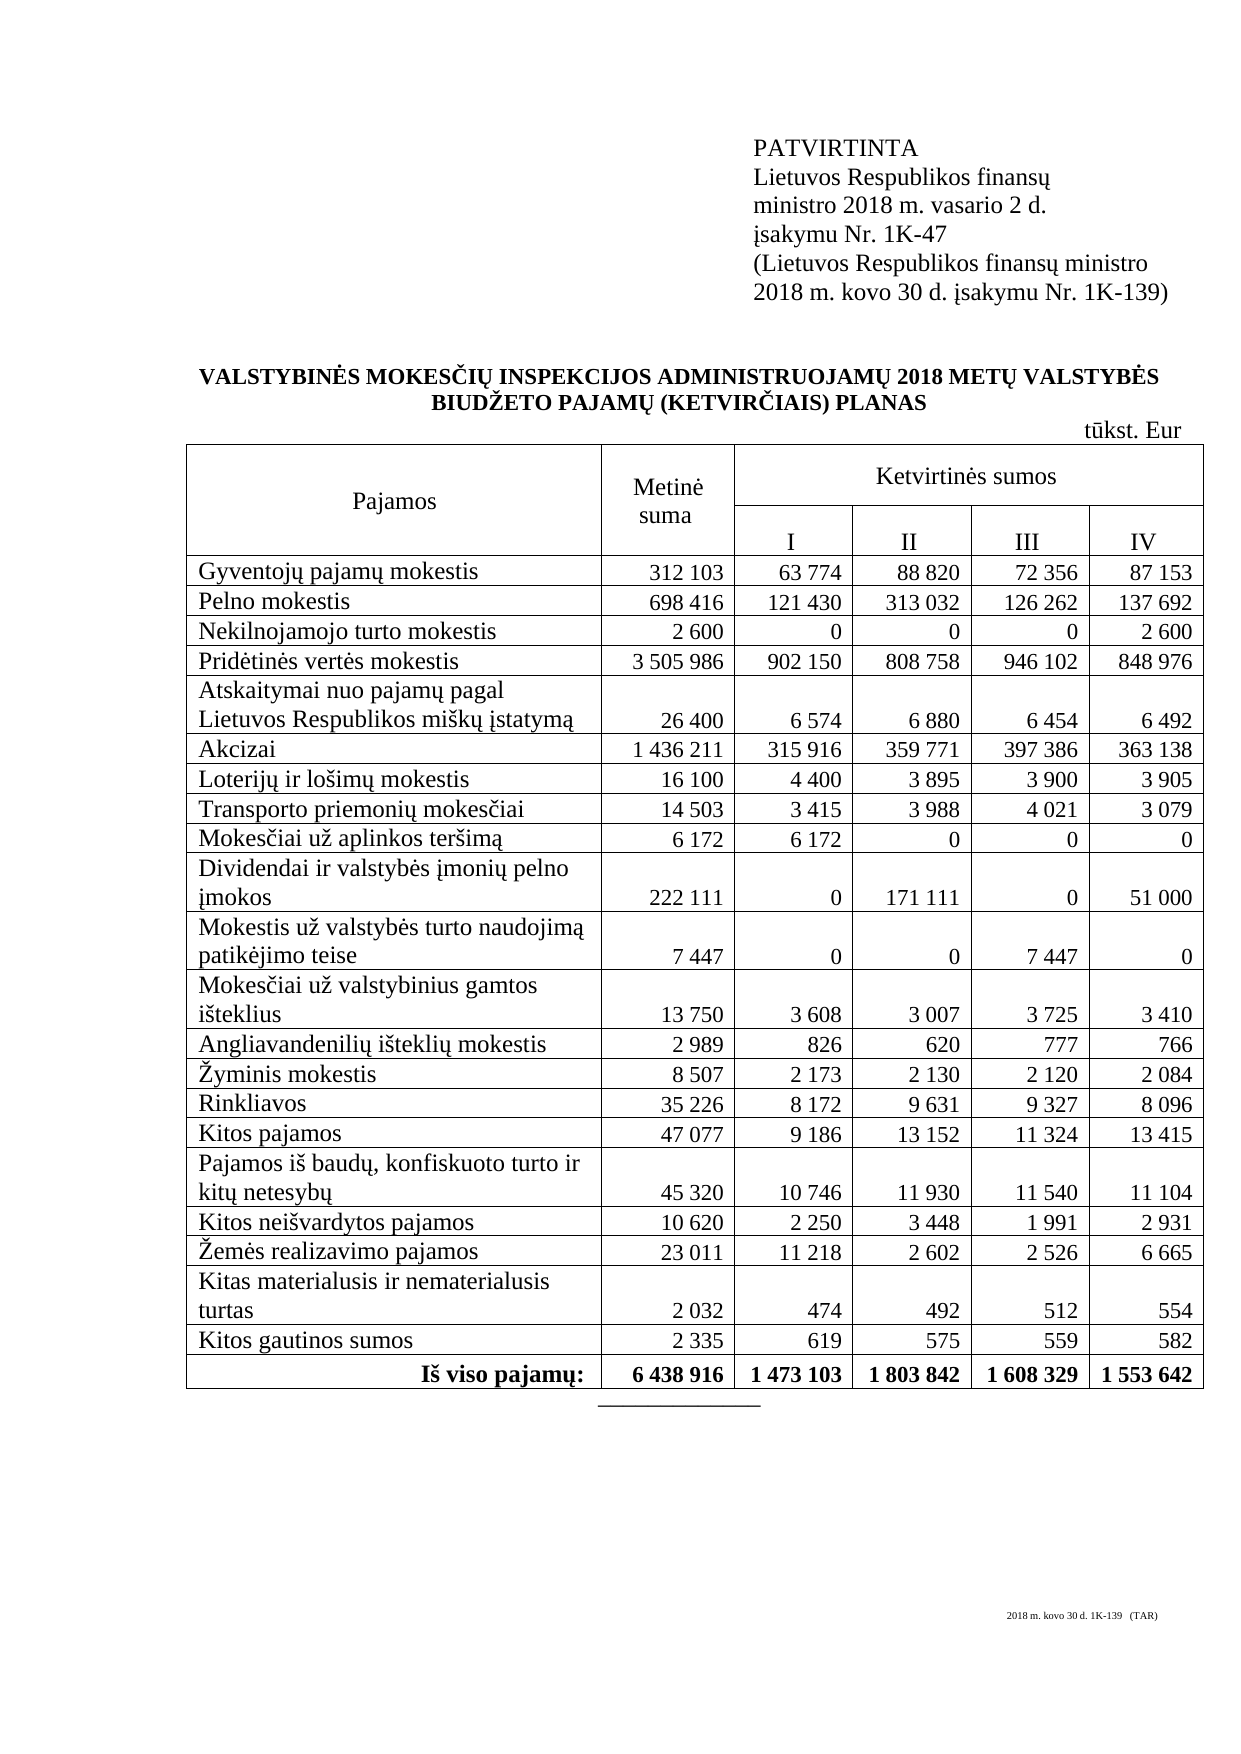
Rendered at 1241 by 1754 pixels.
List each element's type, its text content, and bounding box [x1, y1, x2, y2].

table_cell Gyventojų pajamų mokestis [187, 556, 601, 585]
table_cell 11 104 [1090, 1148, 1203, 1206]
table_cell 14 503 [602, 794, 734, 822]
table_cell 11 218 [735, 1236, 852, 1265]
table_cell 902 150 [735, 646, 852, 674]
table_cell 397 386 [972, 734, 1089, 763]
table_cell Transporto priemonių mokesčiai [187, 794, 601, 822]
table_cell III [972, 506, 1089, 555]
table_cell 363 138 [1090, 734, 1203, 763]
table_cell 10 620 [602, 1207, 734, 1235]
table_cell 13 415 [1090, 1118, 1203, 1147]
table_cell 492 [853, 1266, 971, 1324]
table_cell 13 152 [853, 1118, 971, 1147]
table_cell 51 000 [1090, 853, 1203, 911]
table_header Ketvirtinės sumos [735, 445, 1203, 505]
table_cell 6 574 [735, 676, 852, 733]
table_cell 2 173 [735, 1059, 852, 1087]
table_cell 35 226 [602, 1089, 734, 1117]
table_cell 6 172 [735, 824, 852, 852]
table_cell 582 [1090, 1325, 1203, 1353]
table_cell 766 [1090, 1029, 1203, 1058]
table_cell 72 356 [972, 556, 1089, 585]
text (Lietuvos Respublikos finansų ministro [627, 248, 1181, 277]
table_cell Mokesčiai už aplinkos teršimą [187, 824, 601, 852]
table_cell 848 976 [1090, 646, 1203, 674]
table_cell 9 327 [972, 1089, 1089, 1117]
table_cell 3 505 986 [602, 646, 734, 674]
text VALSTYBINĖS MOKESČIŲ INSPEKCIJOS ADMINISTRUOJAMŲ 2018 METŲ VALSTYBĖS BIUDŽETO PAJAMŲ (KETVIRČIAIS) PLANAS [177, 363, 1181, 416]
table_cell Kitas materialusis ir nematerialusis turtas [187, 1266, 601, 1324]
table_cell IV [1090, 506, 1203, 555]
table_cell 3 007 [853, 970, 971, 1028]
table_cell Akcizai [187, 734, 601, 763]
table_cell 8 172 [735, 1089, 852, 1117]
table_cell 359 771 [853, 734, 971, 763]
table_cell 575 [853, 1325, 971, 1353]
table_cell 777 [972, 1029, 1089, 1058]
table_cell 2 602 [853, 1236, 971, 1265]
table_cell 619 [735, 1325, 852, 1353]
table_cell 4 400 [735, 764, 852, 793]
table_cell 9 186 [735, 1118, 852, 1147]
table_cell 16 100 [602, 764, 734, 793]
table_cell Mokesčiai už valstybinius gamtos išteklius [187, 970, 601, 1028]
text ––––––––––––– [177, 1389, 1181, 1418]
table_cell Pridėtinės vertės mokestis [187, 646, 601, 674]
table_cell 171 111 [853, 853, 971, 911]
table_cell 7 447 [972, 912, 1089, 969]
table_cell 0 [853, 912, 971, 969]
table_cell 45 320 [602, 1148, 734, 1206]
table_cell 2 526 [972, 1236, 1089, 1265]
table_cell 0 [972, 853, 1089, 911]
table_cell 3 415 [735, 794, 852, 822]
table_cell 808 758 [853, 646, 971, 674]
table_cell 3 608 [735, 970, 852, 1028]
table_cell Atskaitymai nuo pajamų pagal Lietuvos Respublikos miškų įstatymą [187, 676, 601, 733]
table_cell Nekilnojamojo turto mokestis [187, 616, 601, 645]
table_cell 87 153 [1090, 556, 1203, 585]
table_cell 3 988 [853, 794, 971, 822]
table_cell 312 103 [602, 556, 734, 585]
table_cell 512 [972, 1266, 1089, 1324]
table_cell 0 [972, 616, 1089, 645]
table_cell II [853, 506, 971, 555]
table_cell 222 111 [602, 853, 734, 911]
table_cell 11 324 [972, 1118, 1089, 1147]
table_cell 13 750 [602, 970, 734, 1028]
table_cell 3 895 [853, 764, 971, 793]
table_cell Mokestis už valstybės turto naudojimą patikėjimo teise [187, 912, 601, 969]
table_cell 88 820 [853, 556, 971, 585]
table_cell 6 492 [1090, 676, 1203, 733]
table_cell 3 905 [1090, 764, 1203, 793]
table_cell 10 746 [735, 1148, 852, 1206]
text ministro 2018 m. vasario 2 d. [627, 190, 1181, 219]
table_cell 0 [735, 616, 852, 645]
table_cell Žyminis mokestis [187, 1059, 601, 1087]
table_cell 8 096 [1090, 1089, 1203, 1117]
table_cell 47 077 [602, 1118, 734, 1147]
table_cell Dividendai ir valstybės įmonių pelno įmokos [187, 853, 601, 911]
table_cell 826 [735, 1029, 852, 1058]
table_cell Iš viso pajamų: [187, 1355, 601, 1388]
table_cell 3 725 [972, 970, 1089, 1028]
text PATVIRTINTA [177, 133, 1181, 162]
table_cell 2 120 [972, 1059, 1089, 1087]
table_cell 1 436 211 [602, 734, 734, 763]
table_cell Kitos pajamos [187, 1118, 601, 1147]
table_cell 9 631 [853, 1089, 971, 1117]
table_cell 23 011 [602, 1236, 734, 1265]
text tūkst. Eur [177, 416, 1181, 444]
table_cell Pajamos iš baudų, konfiskuoto turto ir kitų netesybų [187, 1148, 601, 1206]
table_cell 121 430 [735, 586, 852, 615]
table_cell Žemės realizavimo pajamos [187, 1236, 601, 1265]
table_cell 2 130 [853, 1059, 971, 1087]
table_cell 3 410 [1090, 970, 1203, 1028]
table_cell 1 473 103 [735, 1355, 852, 1388]
table_header Pajamos [187, 445, 601, 555]
table_cell 2 335 [602, 1325, 734, 1353]
table_cell 315 916 [735, 734, 852, 763]
table_cell 620 [853, 1029, 971, 1058]
text Lietuvos Respublikos finansų [627, 162, 1181, 190]
table_cell 6 438 916 [602, 1355, 734, 1388]
table_cell 0 [1090, 912, 1203, 969]
table_cell 2 600 [1090, 616, 1203, 645]
table_cell 2 931 [1090, 1207, 1203, 1235]
table_cell 6 880 [853, 676, 971, 733]
table_cell 11 930 [853, 1148, 971, 1206]
table_cell 698 416 [602, 586, 734, 615]
table_cell 313 032 [853, 586, 971, 615]
table_cell 1 991 [972, 1207, 1089, 1235]
table_cell Loterijų ir lošimų mokestis [187, 764, 601, 793]
table_cell Kitos neišvardytos pajamos [187, 1207, 601, 1235]
table_cell 8 507 [602, 1059, 734, 1087]
table_cell 0 [1090, 824, 1203, 852]
table_cell 2 989 [602, 1029, 734, 1058]
table_cell 26 400 [602, 676, 734, 733]
table_cell 3 448 [853, 1207, 971, 1235]
table_cell 2 032 [602, 1266, 734, 1324]
table_cell 1 803 842 [853, 1355, 971, 1388]
table_cell 474 [735, 1266, 852, 1324]
table_cell 6 454 [972, 676, 1089, 733]
text 2018 m. kovo 30 d. įsakymu Nr. 1K-139) [627, 277, 1181, 305]
table_cell 0 [853, 824, 971, 852]
table_cell 6 665 [1090, 1236, 1203, 1265]
table_cell I [735, 506, 852, 555]
table_cell 559 [972, 1325, 1089, 1353]
table_cell Angliavandenilių išteklių mokestis [187, 1029, 601, 1058]
text įsakymu Nr. 1K-47 [627, 219, 1181, 248]
table_cell 2 600 [602, 616, 734, 645]
table_cell 554 [1090, 1266, 1203, 1324]
table_cell 1 608 329 [972, 1355, 1089, 1388]
table_cell 0 [853, 616, 971, 645]
table_cell 63 774 [735, 556, 852, 585]
table_cell 2 250 [735, 1207, 852, 1235]
table_cell 6 172 [602, 824, 734, 852]
table_cell Kitos gautinos sumos [187, 1325, 601, 1353]
table_cell 3 900 [972, 764, 1089, 793]
table_cell 946 102 [972, 646, 1089, 674]
table_cell 0 [972, 824, 1089, 852]
table_cell 4 021 [972, 794, 1089, 822]
table_cell Rinkliavos [187, 1089, 601, 1117]
table_cell 0 [735, 853, 852, 911]
table_cell 7 447 [602, 912, 734, 969]
table_header Metinė suma [602, 445, 734, 555]
table_cell 1 553 642 [1090, 1355, 1203, 1388]
table_cell 137 692 [1090, 586, 1203, 615]
table_cell 126 262 [972, 586, 1089, 615]
table_cell 2 084 [1090, 1059, 1203, 1087]
table_cell 3 079 [1090, 794, 1203, 822]
table_cell 0 [735, 912, 852, 969]
table_cell Pelno mokestis [187, 586, 601, 615]
table_cell 11 540 [972, 1148, 1089, 1206]
